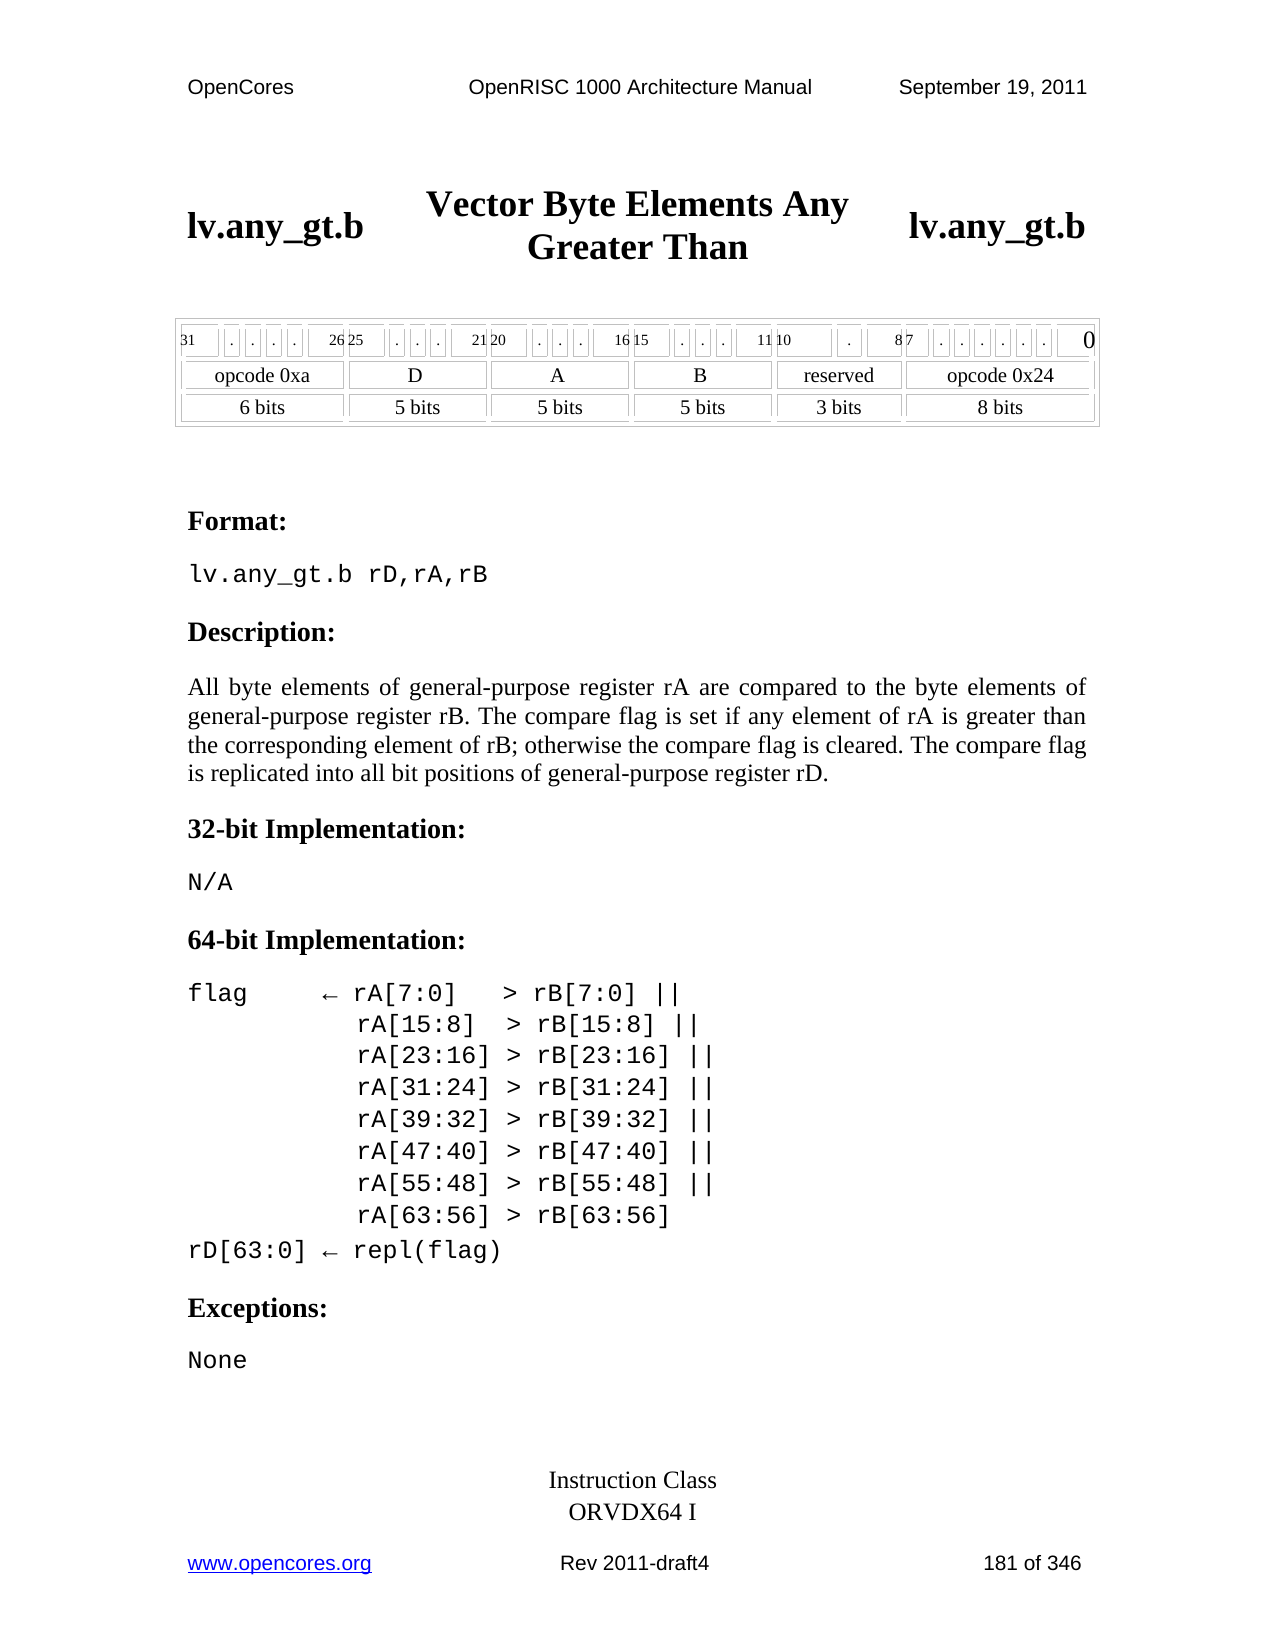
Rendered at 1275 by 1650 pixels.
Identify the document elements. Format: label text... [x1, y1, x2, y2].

text 32-bit Implementation: [187, 812, 1087, 844]
text None [187, 1348, 1087, 1376]
text 64-bit Implementation: [187, 923, 1087, 955]
text flag ← rA[7:0] > rB[7:0] || rA[15:8] > rB[15:8] || rA[23:16] > rB[23:16] || rA[31:24] > rB[31:24] || rA[39:32] > rB[39:32] || rA[47:40] > rB[47:40] || rA[55:48] > rB[55:48] || rA[63:56] > rB[63:56] rD[63:0] ← repl(flag) [187, 980, 1087, 1266]
text Description: [187, 615, 1087, 647]
text Exceptions: [187, 1291, 1087, 1323]
text All byte elements of general-purpose register rA are compared to the byte elements of general-purpose register rB. The compare flag is set if any element of rA is greater than the corresponding element of rB; otherwise the compare flag is cleared. The compare flag is replicated into all bit positions of general-purpose register rD. [187, 672, 1087, 787]
text lv.any_gt.b rD,rA,rB [187, 561, 1087, 590]
text N/A [187, 869, 1087, 898]
text Format: [187, 504, 1087, 536]
